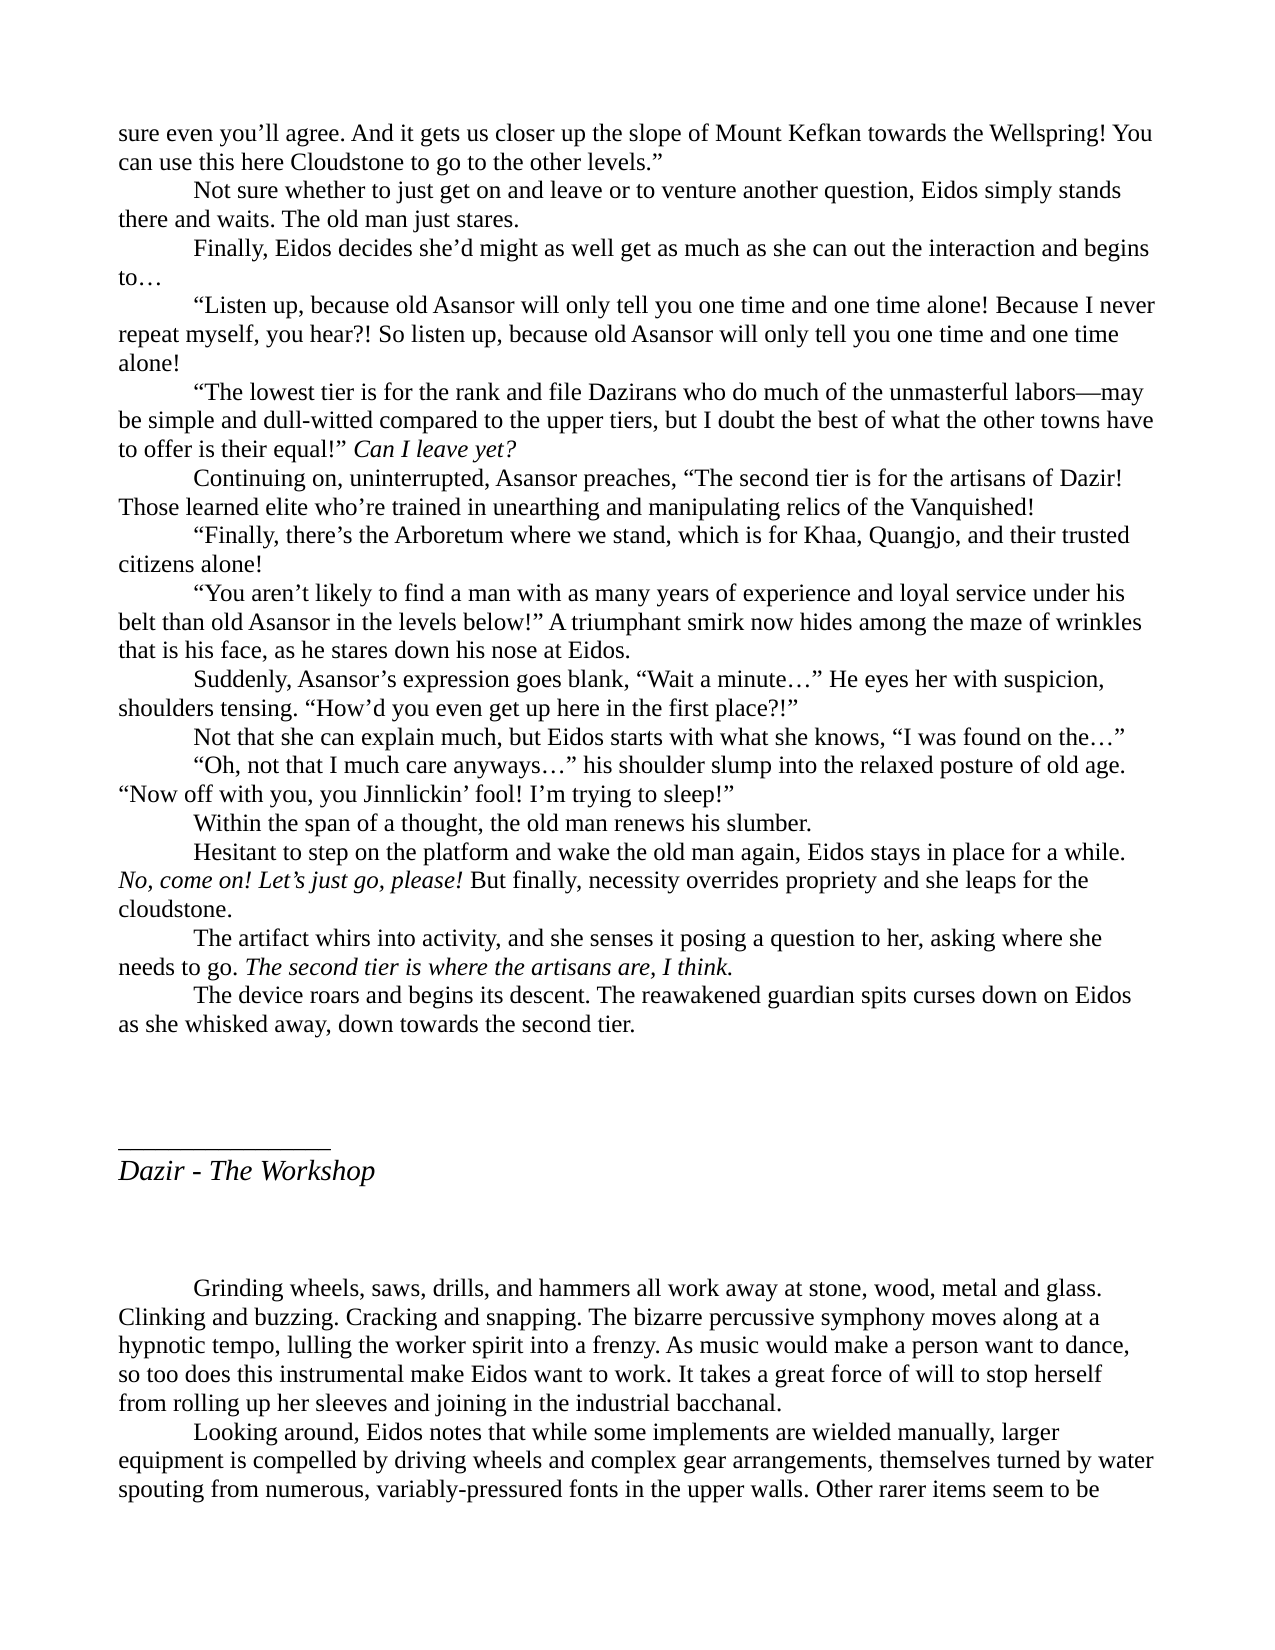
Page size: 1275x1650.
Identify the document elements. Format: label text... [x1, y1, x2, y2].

text Grinding wheels, saws, drills, and hammers all work away at stone, wood, metal and glass. Clinking and buzzing. Cracking and snapping. The bizarre percussive symphony moves along at a hypnotic tempo, lulling the worker spirit into a frenzy. As music would make a person want to dance, so too does this instrumental make Eidos want to work. It takes a great force of will to stop herself from rolling up her sleeves and joining in the industrial bacchanal. [118, 1273, 1157, 1417]
text Within the span of a thought, the old man renews his slumber. [118, 808, 1157, 837]
text Not that she can explain much, but Eidos starts with what she knows, “I was found on the…” [118, 722, 1157, 751]
text Finally, Eidos decides she’d might as well get as much as she can out the interaction and begins to… [118, 233, 1157, 291]
text “Finally, there’s the Arboretum where we stand, which is for Khaa, Quangjo, and their trusted citizens alone! [118, 521, 1157, 578]
text The device roars and begins its descent. The reawakened guardian spits curses down on Eidos as she whisked away, down towards the second tier. [118, 981, 1157, 1038]
text _________________ [118, 1124, 1157, 1153]
text “The lowest tier is for the rank and file Dazirans who do much of the unmasterful labors—may be simple and dull-witted compared to the upper tiers, but I doubt the best of what the other towns have to offer is their equal!” Can I leave yet? [118, 377, 1157, 463]
text Dazir - The Workshop [118, 1153, 1157, 1187]
text “Listen up, because old Asansor will only tell you one time and one time alone! Because I never repeat myself, you hear?! So listen up, because old Asansor will only tell you one time and one time alone! [118, 291, 1157, 377]
text sure even you’ll agree. And it gets us closer up the slope of Mount Kefkan towards the Wellspring! You can use this here Cloudstone to go to the other levels.” [118, 118, 1157, 176]
text Suddenly, Asansor’s expression goes blank, “Wait a minute…” He eyes her with suspicion, shoulders tensing. “How’d you even get up here in the first place?!” [118, 664, 1157, 722]
text Not sure whether to just get on and leave or to venture another question, Eidos simply stands there and waits. The old man just stares. [118, 176, 1157, 233]
text Continuing on, uninterrupted, Asansor preaches, “The second tier is for the artisans of Dazir! Those learned elite who’re trained in unearthing and manipulating relics of the Vanquished! [118, 463, 1157, 521]
text “Oh, not that I much care anyways…” his shoulder slump into the relaxed posture of old age. “Now off with you, you Jinnlickin’ fool! I’m trying to sleep!” [118, 751, 1157, 808]
text Looking around, Eidos notes that while some implements are wielded manually, larger equipment is compelled by driving wheels and complex gear arrangements, themselves turned by water spouting from numerous, variably-pressured fonts in the upper walls. Other rarer items seem to be [118, 1417, 1157, 1503]
text The artifact whirs into activity, and she senses it posing a question to her, asking where she needs to go. The second tier is where the artisans are, I think. [118, 923, 1157, 981]
text “You aren’t likely to find a man with as many years of experience and loyal service under his belt than old Asansor in the levels below!” A triumphant smirk now hides among the maze of wrinkles that is his face, as he stares down his nose at Eidos. [118, 578, 1157, 664]
text Hesitant to step on the platform and wake the old man again, Eidos stays in place for a while. No, come on! Let’s just go, please! But finally, necessity overrides propriety and she leaps for the cloudstone. [118, 837, 1157, 923]
